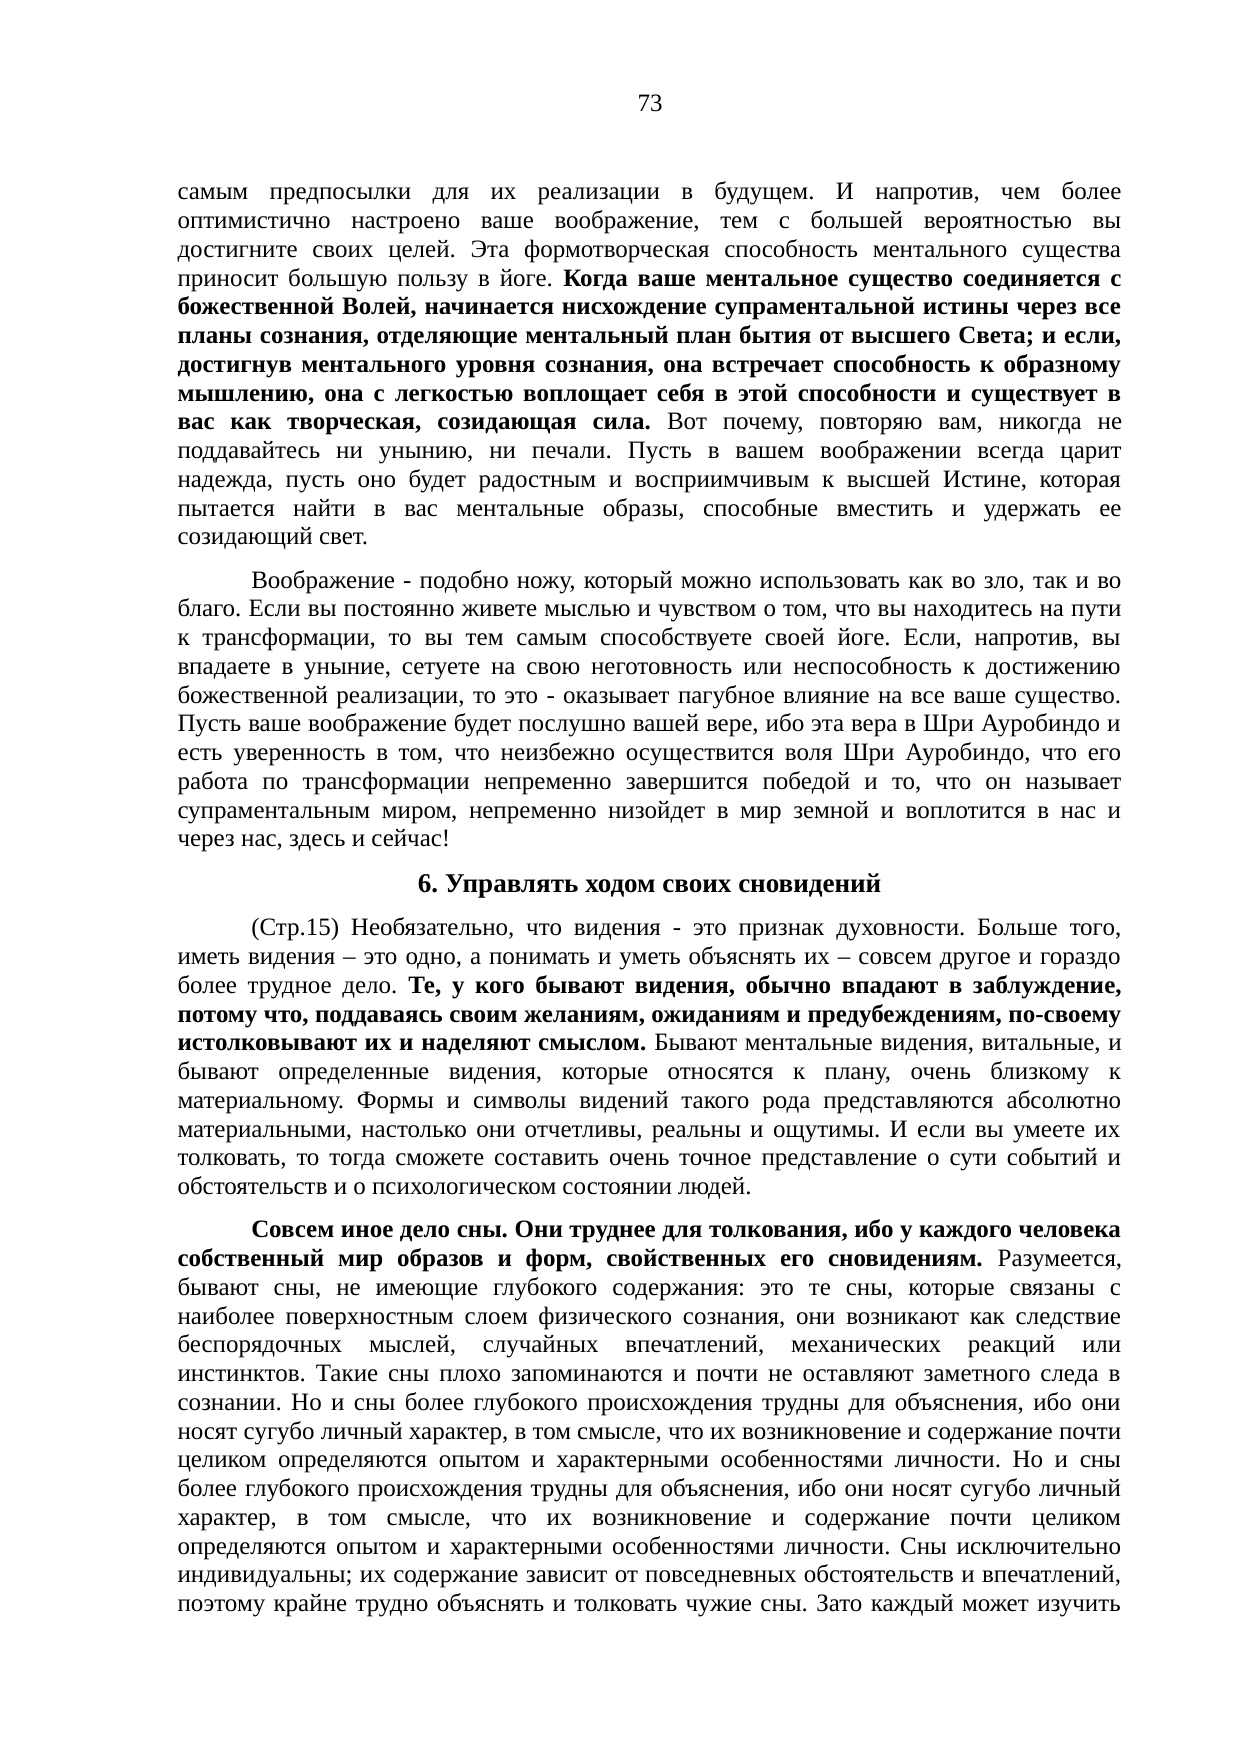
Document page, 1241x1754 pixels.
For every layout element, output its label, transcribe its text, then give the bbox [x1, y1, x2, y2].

text Совсем иное дело сны. Они труднее для толкования, ибо у каждого человека собственный мир образов и форм, свойственных его сновидениям. Разумеется, бывают сны, не имеющие глубокого содержания: это те сны, которые связаны с наиболее поверхностным слоем физического сознания, они возникают как следствие беспорядочных мыслей, случайных впечатлений, механических реакций или инстинктов. Такие сны плохо запоминаются и почти не оставляют заметного следа в сознании. Но и сны более глубокого происхождения трудны для объяснения, ибо они носят сугубо личный характер, в том смысле, что их возникновение и содержание почти целиком определяются опытом и характерными особенностями личности. Но и сны более глубокого происхождения трудны для объяснения, ибо они носят сугубо личный характер, в том смысле, что их возникновение и содержание почти целиком определяются опытом и характерными особенностями личности. Сны исключительно индивидуальны; их содержание зависит от повседневных обстоятельств и впечатлений, поэтому крайне трудно объяснять и толковать чужие сны. Зато каждый может изучить [177, 1214, 1122, 1617]
text 6. Управлять ходом своих сновидений [177, 867, 1122, 898]
text Воображение - подобно ножу, который можно использовать как во зло, так и во благо. Если вы постоянно живете мыслью и чувством о том, что вы находитесь на пути к трансформации, то вы тем самым способствуете своей йоге. Если, напротив, вы впадаете в уныние, сетуете на свою неготовность или неспособность к достижению божественной реализации, то это - оказывает пагубное влияние на все ваше существо. Пусть ваше воображение будет послушно вашей вере, ибо эта вера в Шри Ауробиндо и есть уверенность в том, что неизбежно осуществится воля Шри Ауробиндо, что его работа по трансформации непременно завершится победой и то, что он называет супраментальным миром, непременно низойдет в мир земной и воплотится в нас и через нас, здесь и сейчас! [177, 565, 1122, 852]
text самым предпосылки для их реализации в будущем. И напротив, чем более оптимистично настроено ваше воображение, тем с большей вероятностью вы достигните своих целей. Эта формотворческая способность ментального существа приносит большую пользу в йоге. Когда ваше ментальное существо соединяется с божественной Волей, начинается нисхождение супраментальной истины через все планы сознания, отделяющие ментальный план бытия от высшего Света; и если, достигнув ментального уровня сознания, она встречает способность к образному мышлению, она с легкостью воплощает себя в этой способности и существует в вас как творческая, созидающая сила. Вот почему, повторяю вам, никогда не поддавайтесь ни унынию, ни печали. Пусть в вашем воображении всегда царит надежда, пусть оно будет радостным и восприимчивым к высшей Истине, которая пытается найти в вас ментальные образы, способные вместить и удержать ее созидающий свет. [177, 176, 1122, 550]
text (Стр.15) Необязательно, что видения - это признак духовности. Больше того, иметь видения – это одно, а понимать и уметь объяснять их – совсем другое и гораздо более трудное дело. Те, у кого бывают видения, обычно впадают в заблуждение, потому что, поддаваясь своим желаниям, ожиданиям и предубеждениям, по-своему истолковывают их и наделяют смыслом. Бывают ментальные видения, витальные, и бывают определенные видения, которые относятся к плану, очень близкому к материальному. Формы и символы видений такого рода представляются абсолютно материальными, настолько они отчетливы, реальны и ощутимы. И если вы умеете их толковать, то тогда сможете составить очень точное представление о сути событий и обстоятельств и о психологическом состоянии людей. [177, 912, 1122, 1200]
